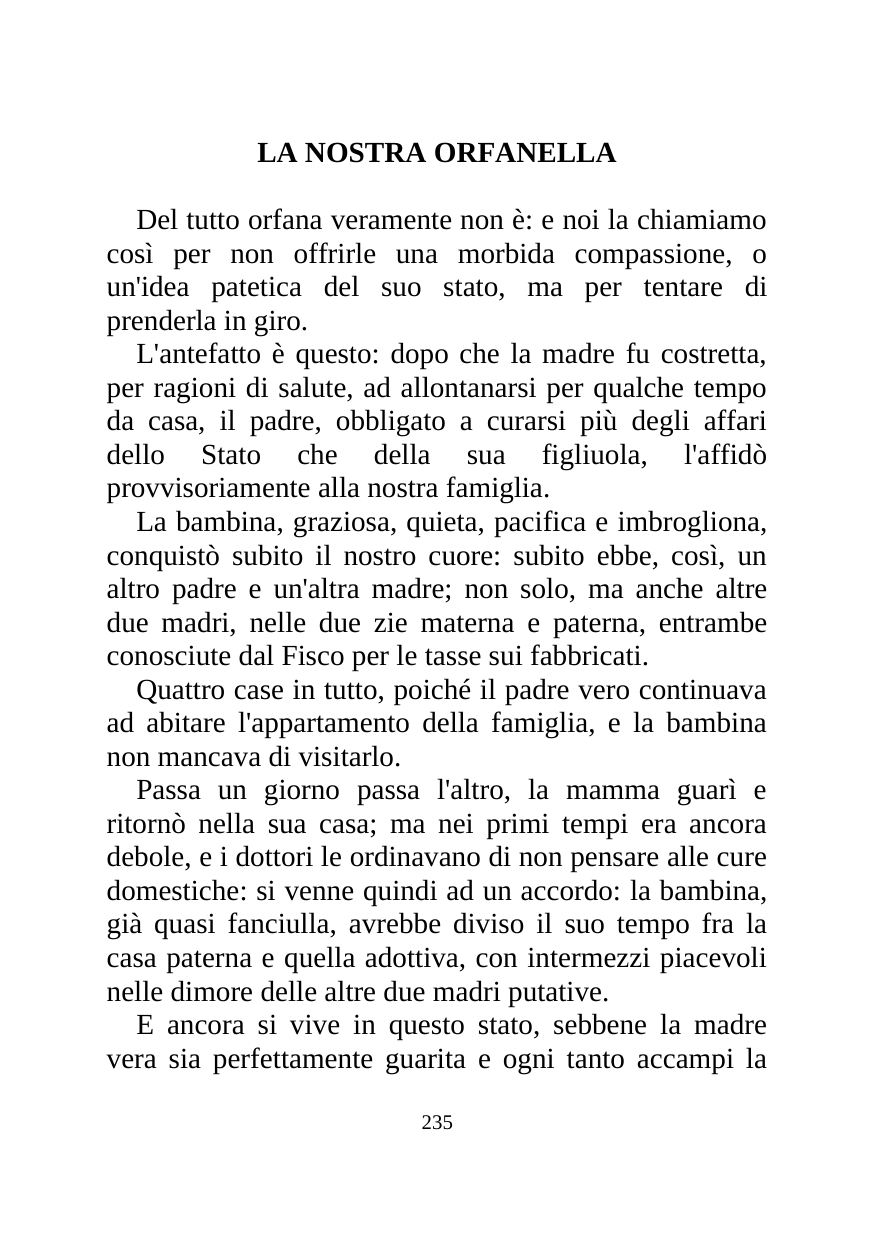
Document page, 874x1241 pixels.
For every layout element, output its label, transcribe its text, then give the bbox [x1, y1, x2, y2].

text Del tutto orfana veramente non è: e noi la chiamiamo così per non offrirle una morbida compassione, o un'idea patetica del suo stato, ma per tentare di prenderla in giro. [106, 202, 768, 336]
text Passa un giorno passa l'altro, la mamma guarì e ritornò nella sua casa; ma nei primi tempi era ancora debole, e i dottori le ordinavano di non pensare alle cure domestiche: si venne quindi ad un accordo: la bambina, già quasi fanciulla, avrebbe diviso il suo tempo fra la casa paterna e quella adottiva, con intermezzi piacevoli nelle dimore delle altre due madri putative. [106, 772, 768, 1007]
text E ancora si vive in questo stato, sebbene la madre vera sia perfettamente guarita e ogni tanto accampi la [106, 1007, 768, 1074]
text Quattro case in tutto, poiché il padre vero continuava ad abitare l'appartamento della famiglia, e la bambina non mancava di visitarlo. [106, 672, 768, 772]
text La bambina, graziosa, quieta, pacifica e imbrogliona, conquistò subito il nostro cuore: subito ebbe, così, un altro padre e un'altra madre; non solo, ma anche altre due madri, nelle due zie materna e paterna, entrambe conosciute dal Fisco per le tasse sui fabbricati. [106, 504, 768, 672]
text L'antefatto è questo: dopo che la madre fu costretta, per ragioni di salute, ad allontanarsi per qualche tempo da casa, il padre, obbligato a curarsi più degli affari dello Stato che della sua figliuola, l'affidò provvisoriamente alla nostra famiglia. [106, 336, 768, 504]
text LA NOSTRA ORFANELLA [106, 135, 768, 169]
